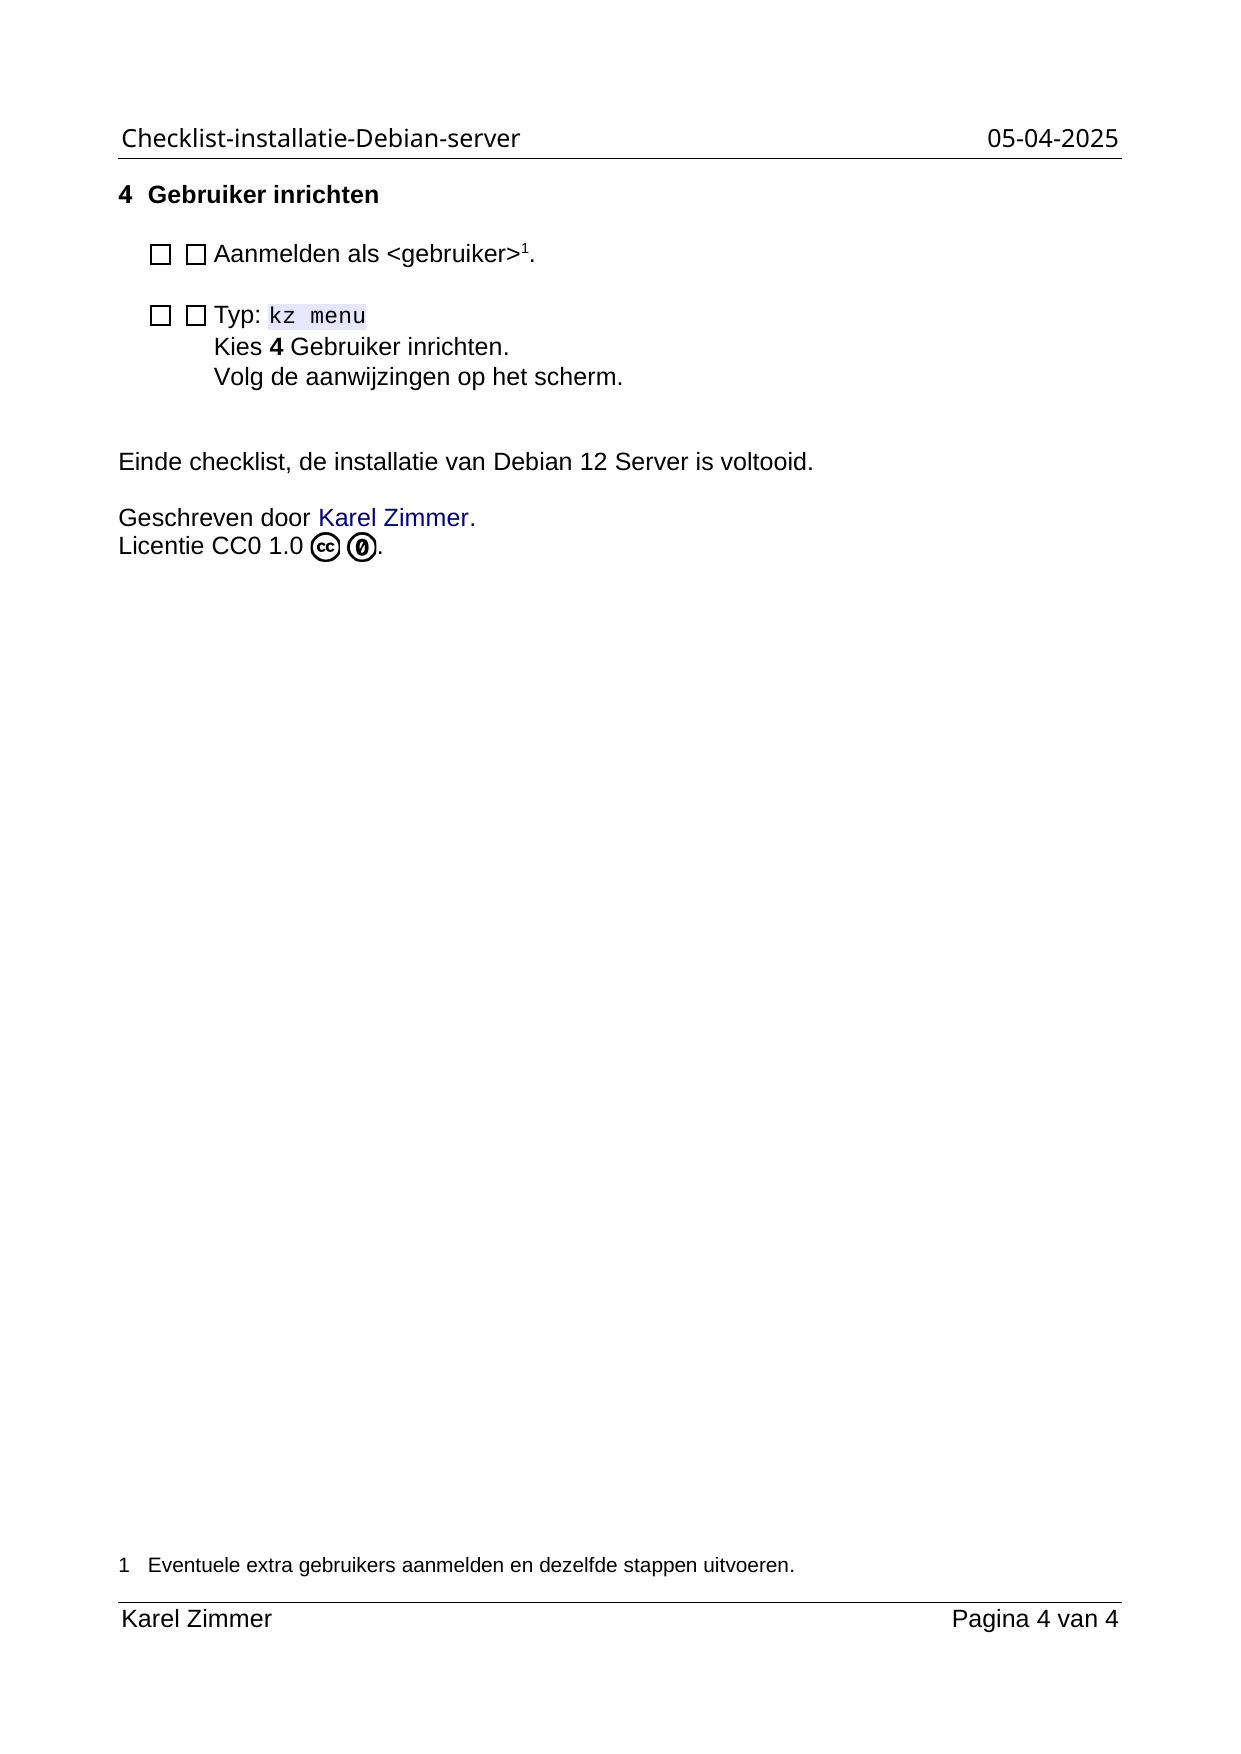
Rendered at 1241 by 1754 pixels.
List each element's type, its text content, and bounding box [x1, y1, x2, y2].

table_cell Volg de aanwijzingen op het scherm. [213, 362, 1122, 392]
table_header [177, 239, 213, 269]
list Gebruiker inrichten [118, 177, 1122, 211]
picture [347, 532, 377, 562]
table_cell Typ: kz menu [213, 300, 1122, 332]
table_cell [142, 362, 177, 392]
table_cell [118, 269, 142, 300]
table_cell [177, 300, 213, 332]
table_cell [142, 269, 177, 300]
table_cell [213, 269, 1122, 300]
table_cell [177, 332, 213, 362]
table_cell [118, 362, 142, 392]
table_cell [118, 332, 142, 362]
list . [377, 532, 1122, 562]
table_cell [177, 362, 213, 392]
table_cell [142, 332, 177, 362]
table_header [142, 239, 177, 269]
list Geschreven door Karel Zimmer. [118, 504, 1122, 532]
table_cell [118, 300, 142, 332]
picture [310, 532, 340, 562]
text Einde checklist, de installatie van Debian 12 Server is voltooid. [118, 448, 1122, 476]
table_header [118, 239, 142, 269]
table_cell [177, 269, 213, 300]
table_header Aanmelden als <gebruiker>. [213, 239, 1122, 269]
table_cell [142, 300, 177, 332]
list Licentie CC0 1.0 [118, 532, 310, 562]
table_cell Kies 4 Gebruiker inrichten. [213, 332, 1122, 362]
